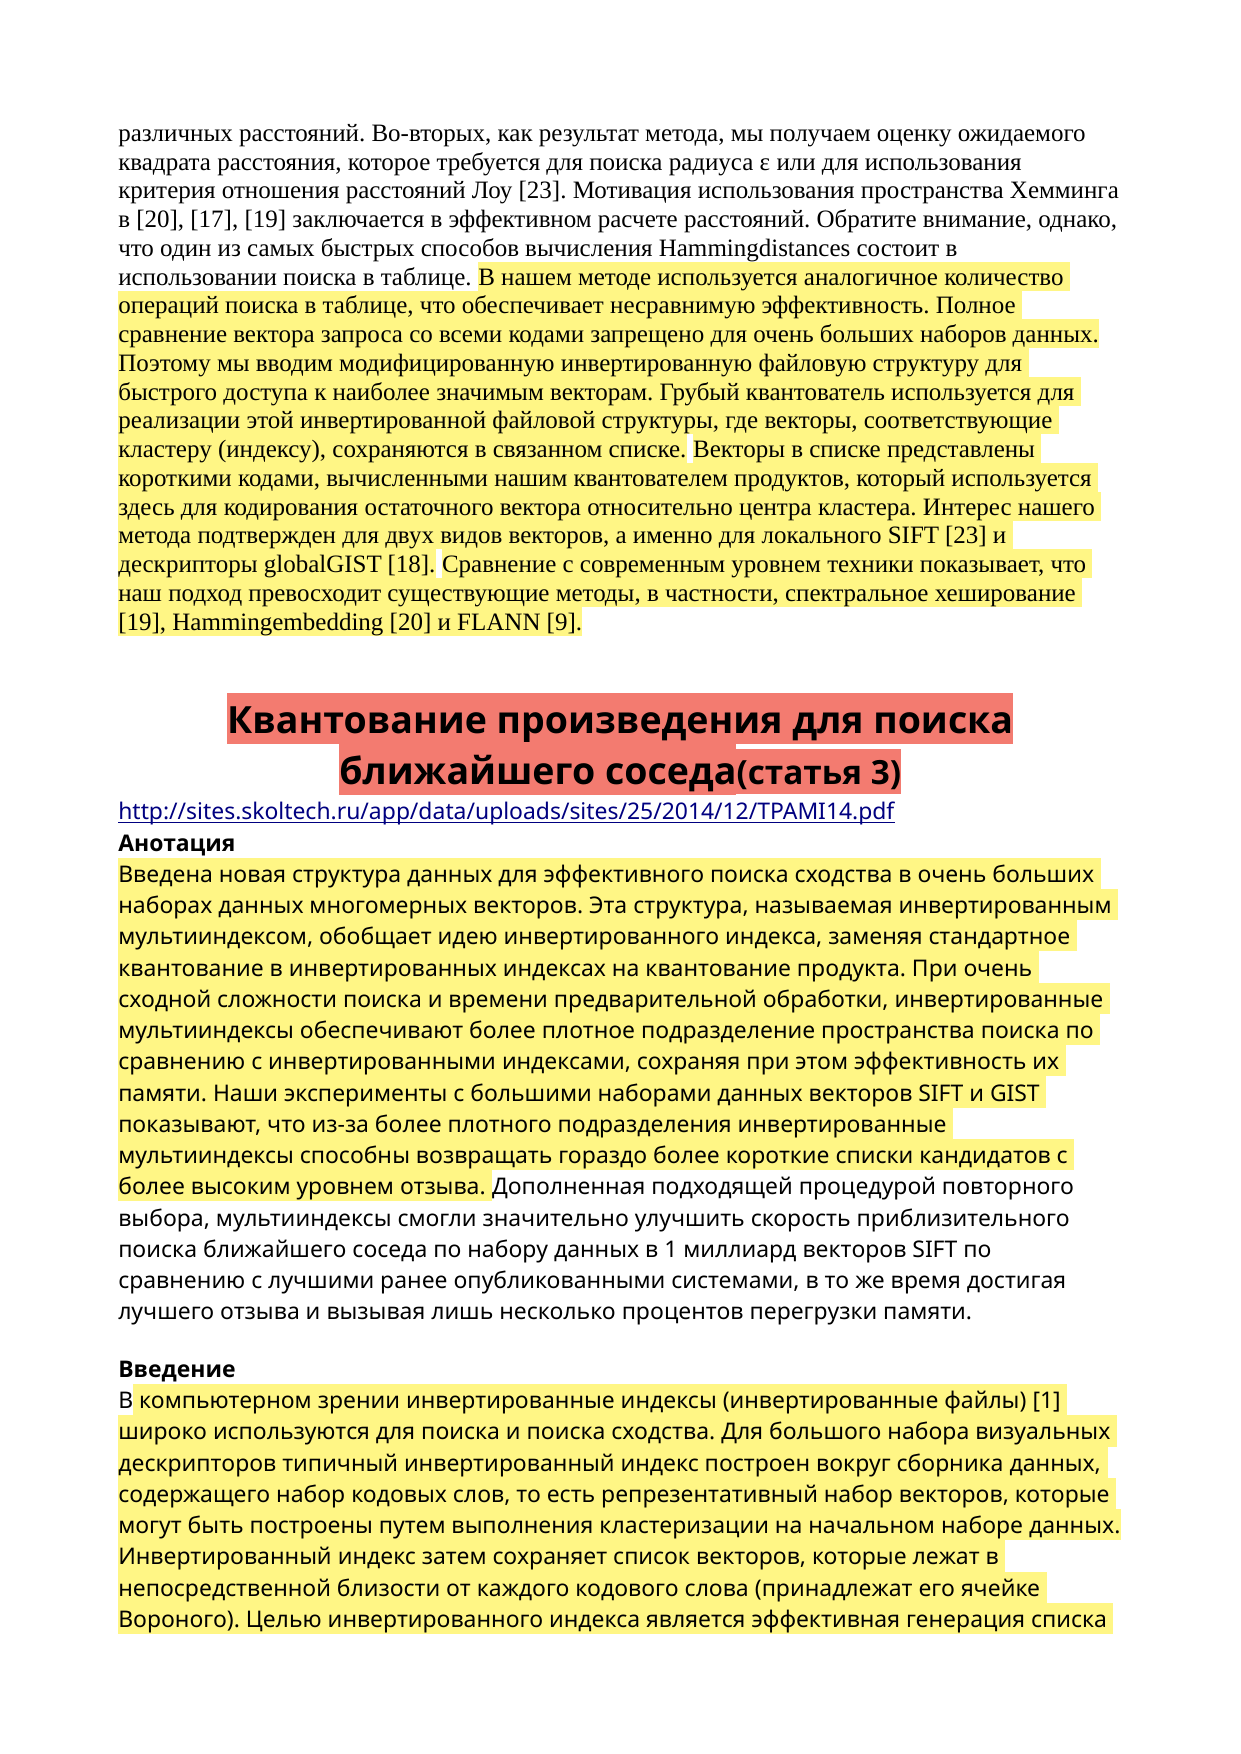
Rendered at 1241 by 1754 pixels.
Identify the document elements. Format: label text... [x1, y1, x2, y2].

text различных расстояний. Во-вторых, как результат метода, мы получаем оценку ожидаемого квадрата расстояния, которое требуется для поиска радиуса ε или для использования критерия отношения расстояний Лоу [23]. Мотивация использования пространства Хемминга в [20], [17], [19] заключается в эффективном расчете расстояний. Обратите внимание, однако, что один из самых быстрых способов вычисления Hammingdistances состоит в использовании поиска в таблице. В нашем методе используется аналогичное количество операций поиска в таблице, что обеспечивает несравнимую эффективность. Полное сравнение вектора запроса со всеми кодами запрещено для очень больших наборов данных. Поэтому мы вводим модифицированную инвертированную файловую структуру для быстрого доступа к наиболее значимым векторам. Грубый квантователь используется для реализации этой инвертированной файловой структуры, где векторы, соответствующие кластеру (индексу), сохраняются в связанном списке. Векторы в списке представлены короткими кодами, вычисленными нашим квантователем продуктов, который используется здесь для кодирования остаточного вектора относительно центра кластера. Интерес нашего метода подтвержден для двух видов векторов, а именно для локального SIFT [23] и дескрипторы globalGIST [18]. Сравнение с современным уровнем техники показывает, что наш подход превосходит существующие методы, в частности, спектральное хеширование [19], Hammingembedding [20] и FLANN [9]. [118, 118, 1122, 636]
text http://sites.skoltech.ru/app/data/uploads/sites/25/2014/12/TPAMI14.pdf [118, 795, 1122, 826]
text В компьютерном зрении инвертированные индексы (инвертированные файлы) [1] широко используются для поиска и поиска сходства. Для большого набора визуальных дескрипторов типичный инвертированный индекс построен вокруг сборника данных, содержащего набор кодовых слов, то есть репрезентативный набор векторов, которые могут быть построены путем выполнения кластеризации на начальном наборе данных. Инвертированный индекс затем сохраняет список векторов, которые лежат в непосредственной близости от каждого кодового слова (принадлежат его ячейке Вороного). Целью инвертированного индекса является эффективная генерация списка [118, 1384, 1122, 1634]
text Введена новая структура данных для эффективного поиска сходства в очень больших наборах данных многомерных векторов. Эта структура, называемая инвертированным мультииндексом, обобщает идею инвертированного индекса, заменяя стандартное квантование в инвертированных индексах на квантование продукта. При очень сходной сложности поиска и времени предварительной обработки, инвертированные мультииндексы обеспечивают более плотное подразделение пространства поиска по сравнению с инвертированными индексами, сохраняя при этом эффективность их памяти. Наши эксперименты с большими наборами данных векторов SIFT и GIST показывают, что из-за более плотного подразделения инвертированные мультииндексы способны возвращать гораздо более короткие списки кандидатов с более высоким уровнем отзыва. Дополненная подходящей процедурой повторного выбора, мультииндексы смогли значительно улучшить скорость приблизительного поиска ближайшего соседа по набору данных в 1 миллиард векторов SIFT по сравнению с лучшими ранее опубликованными системами, в то же время достигая лучшего отзыва и вызывая лишь несколько процентов перегрузки памяти. [118, 858, 1122, 1326]
text Квантование произведения для поиска ближайшего соседа(статья 3) [118, 693, 1122, 795]
text Введение [118, 1353, 1122, 1384]
text Анотация [118, 826, 1122, 858]
